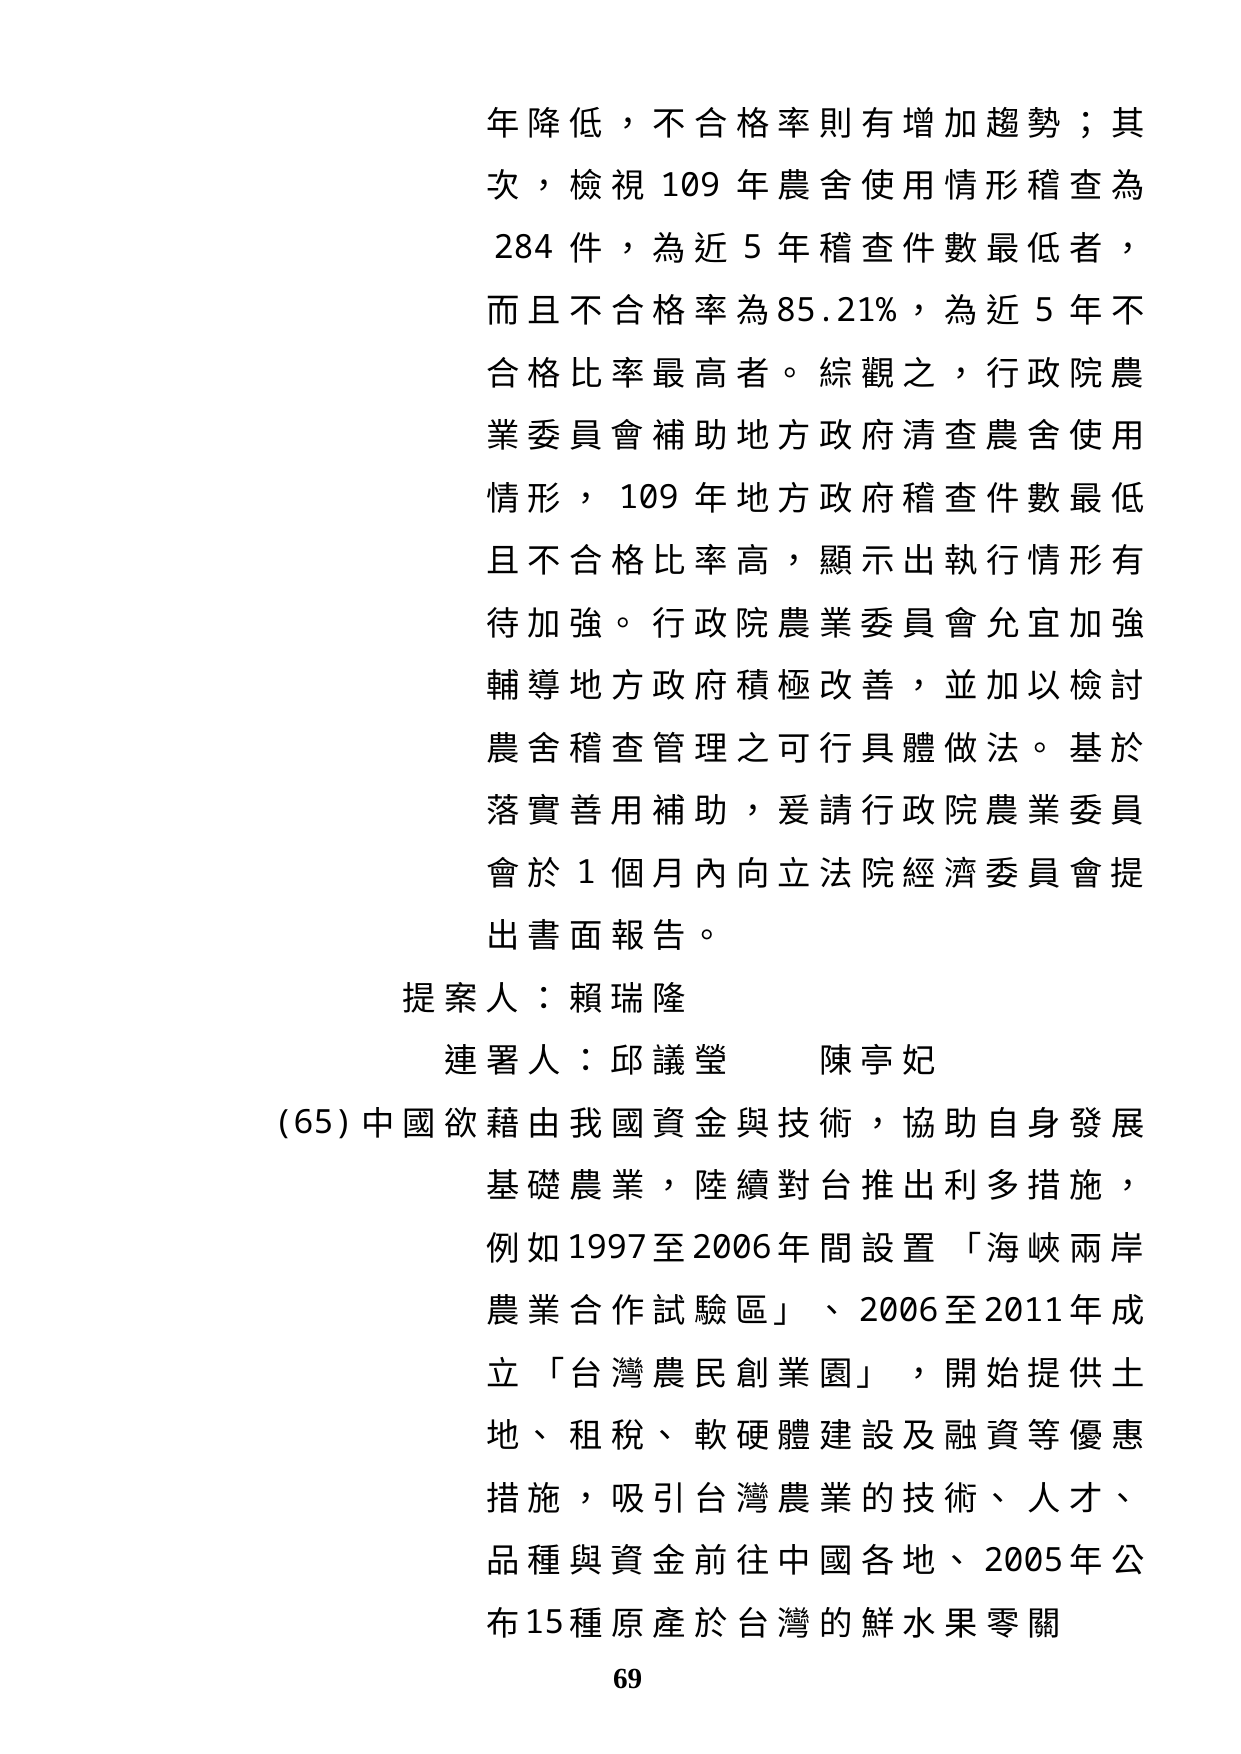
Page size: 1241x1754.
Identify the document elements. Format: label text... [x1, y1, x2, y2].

list 年降低，不合格率則有增加趨勢；其次，檢視109年農舍使用情形稽查為284件，為近5年稽查件數最低者，而且不合格率為85.21%，為近5年不合格比率最高者。綜觀之，行政院農業委員會補助地方政府清查農舍使用情形，109年地方政府稽查件數最低且不合格比率高，顯示出執行情形有待加強。行政院農業委員會允宜加強輔導地方政府積極改善，並加以檢討農舍稽查管理之可行具體做法。基於落實善用補助，爰請行政院農業委員會於1個月內向立法院經濟委員會提出書面報告。 [253, 79, 1148, 954]
list 中國欲藉由我國資金與技術，協助自身發展基礎農業，陸續對台推出利多措施，例如1997至2006年間設置「海峽兩岸農業合作試驗區」、2006至2011年成立「台灣農民創業園」，開始提供土地、租稅、軟硬體建設及融資等優惠措施，吸引台灣農業的技術、人才、品種與資金前往中國各地、2005年公布15種原產於台灣的鮮水果零關 [253, 1079, 1148, 1641]
text 連署人：邱議瑩 陳亭妃 [176, 1016, 1148, 1079]
text 提案人：賴瑞隆 [384, 954, 1044, 1016]
